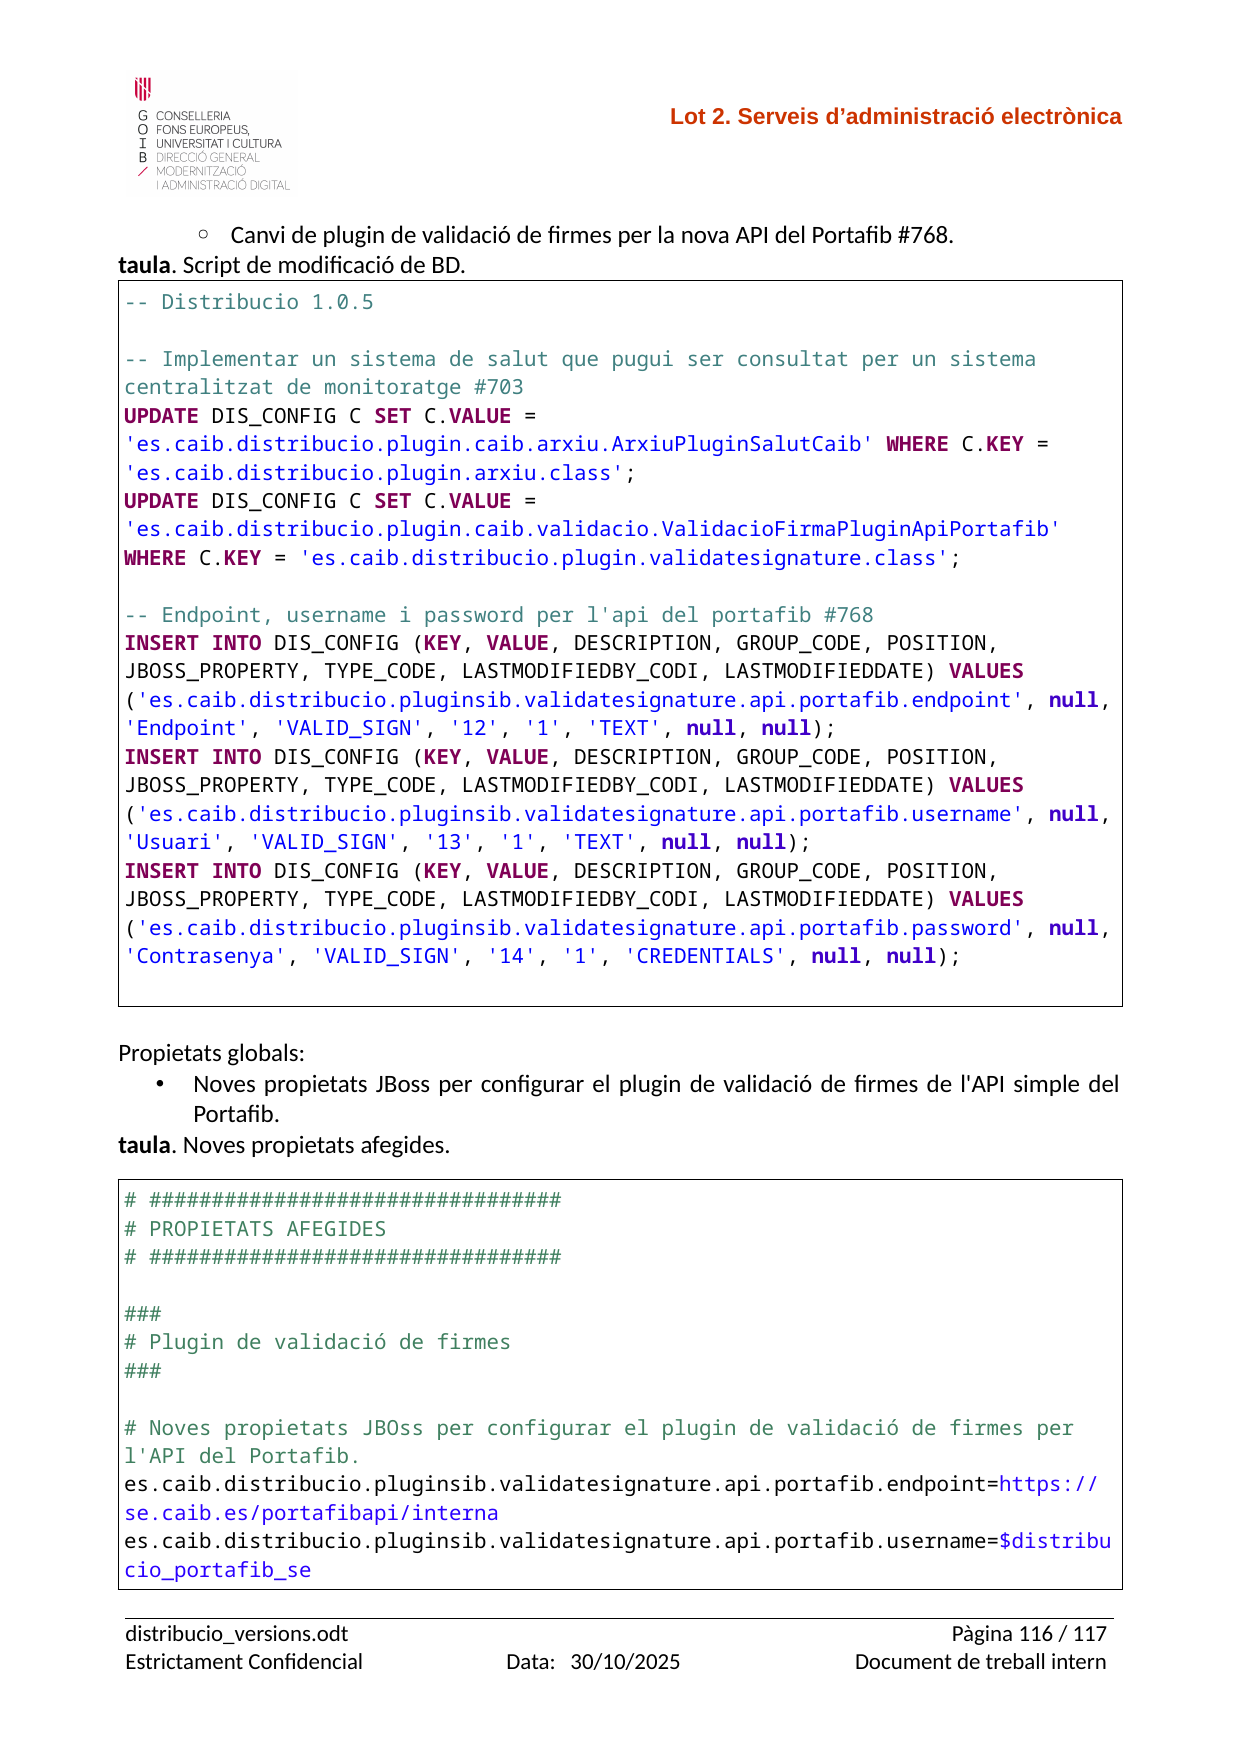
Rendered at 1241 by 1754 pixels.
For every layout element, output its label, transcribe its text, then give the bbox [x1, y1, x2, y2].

text taula. Noves propietats afegides. [118, 1129, 1122, 1159]
table_header -- Distribucio 1.0.5 -- Implementar un sistema de salut que pugui ser consultat per un sistema centralitzat de monitoratge #703 UPDATE DIS_CONFIG C SET C.VALUE = 'es.caib.distribucio.plugin.caib.arxiu.ArxiuPluginSalutCaib' WHERE C.KEY = 'es.caib.distribucio.plugin.arxiu.class'; UPDATE DIS_CONFIG C SET C.VALUE = 'es.caib.distribucio.plugin.caib.validacio.ValidacioFirmaPluginApiPortafib' WHERE C.KEY = 'es.caib.distribucio.plugin.validatesignature.class'; -- Endpoint, username i password per l'api del portafib #768 INSERT INTO DIS_CONFIG (KEY, VALUE, DESCRIPTION, GROUP_CODE, POSITION, JBOSS_PROPERTY, TYPE_CODE, LASTMODIFIEDBY_CODI, LASTMODIFIEDDATE) VALUES ('es.caib.distribucio.pluginsib.validatesignature.api.portafib.endpoint', null, 'Endpoint', 'VALID_SIGN', '12', '1', 'TEXT', null, null); INSERT INTO DIS_CONFIG (KEY, VALUE, DESCRIPTION, GROUP_CODE, POSITION, JBOSS_PROPERTY, TYPE_CODE, LASTMODIFIEDBY_CODI, LASTMODIFIEDDATE) VALUES ('es.caib.distribucio.pluginsib.validatesignature.api.portafib.username', null, 'Usuari', 'VALID_SIGN', '13', '1', 'TEXT', null, null); INSERT INTO DIS_CONFIG (KEY, VALUE, DESCRIPTION, GROUP_CODE, POSITION, JBOSS_PROPERTY, TYPE_CODE, LASTMODIFIEDBY_CODI, LASTMODIFIEDDATE) VALUES ('es.caib.distribucio.pluginsib.validatesignature.api.portafib.password', null, 'Contrasenya', 'VALID_SIGN', '14', '1', 'CREDENTIALS', null, null); [119, 281, 1122, 1006]
list Noves propietats JBoss per configurar el plugin de validació de firmes de l'API simple del Portafib. [156, 1068, 1122, 1129]
picture [126, 70, 299, 197]
text Propietats globals: [118, 1037, 1122, 1068]
list Canvi de plugin de validació de firmes per la nova API del Portafib #768. [193, 219, 1122, 250]
text taula. Script de modificació de BD. [118, 250, 1122, 280]
table_header # ################################# # PROPIETATS AFEGIDES # ################################# ### # Plugin de validació de firmes ### # Noves propietats JBOss per configurar el plugin de validació de firmes per l'API del Portafib. es.caib.distribucio.pluginsib.validatesignature.api.portafib.endpoint=https://se.caib.es/portafibapi/interna es.caib.distribucio.pluginsib.validatesignature.api.portafib.username=$distribucio_portafib_se [119, 1180, 1122, 1589]
